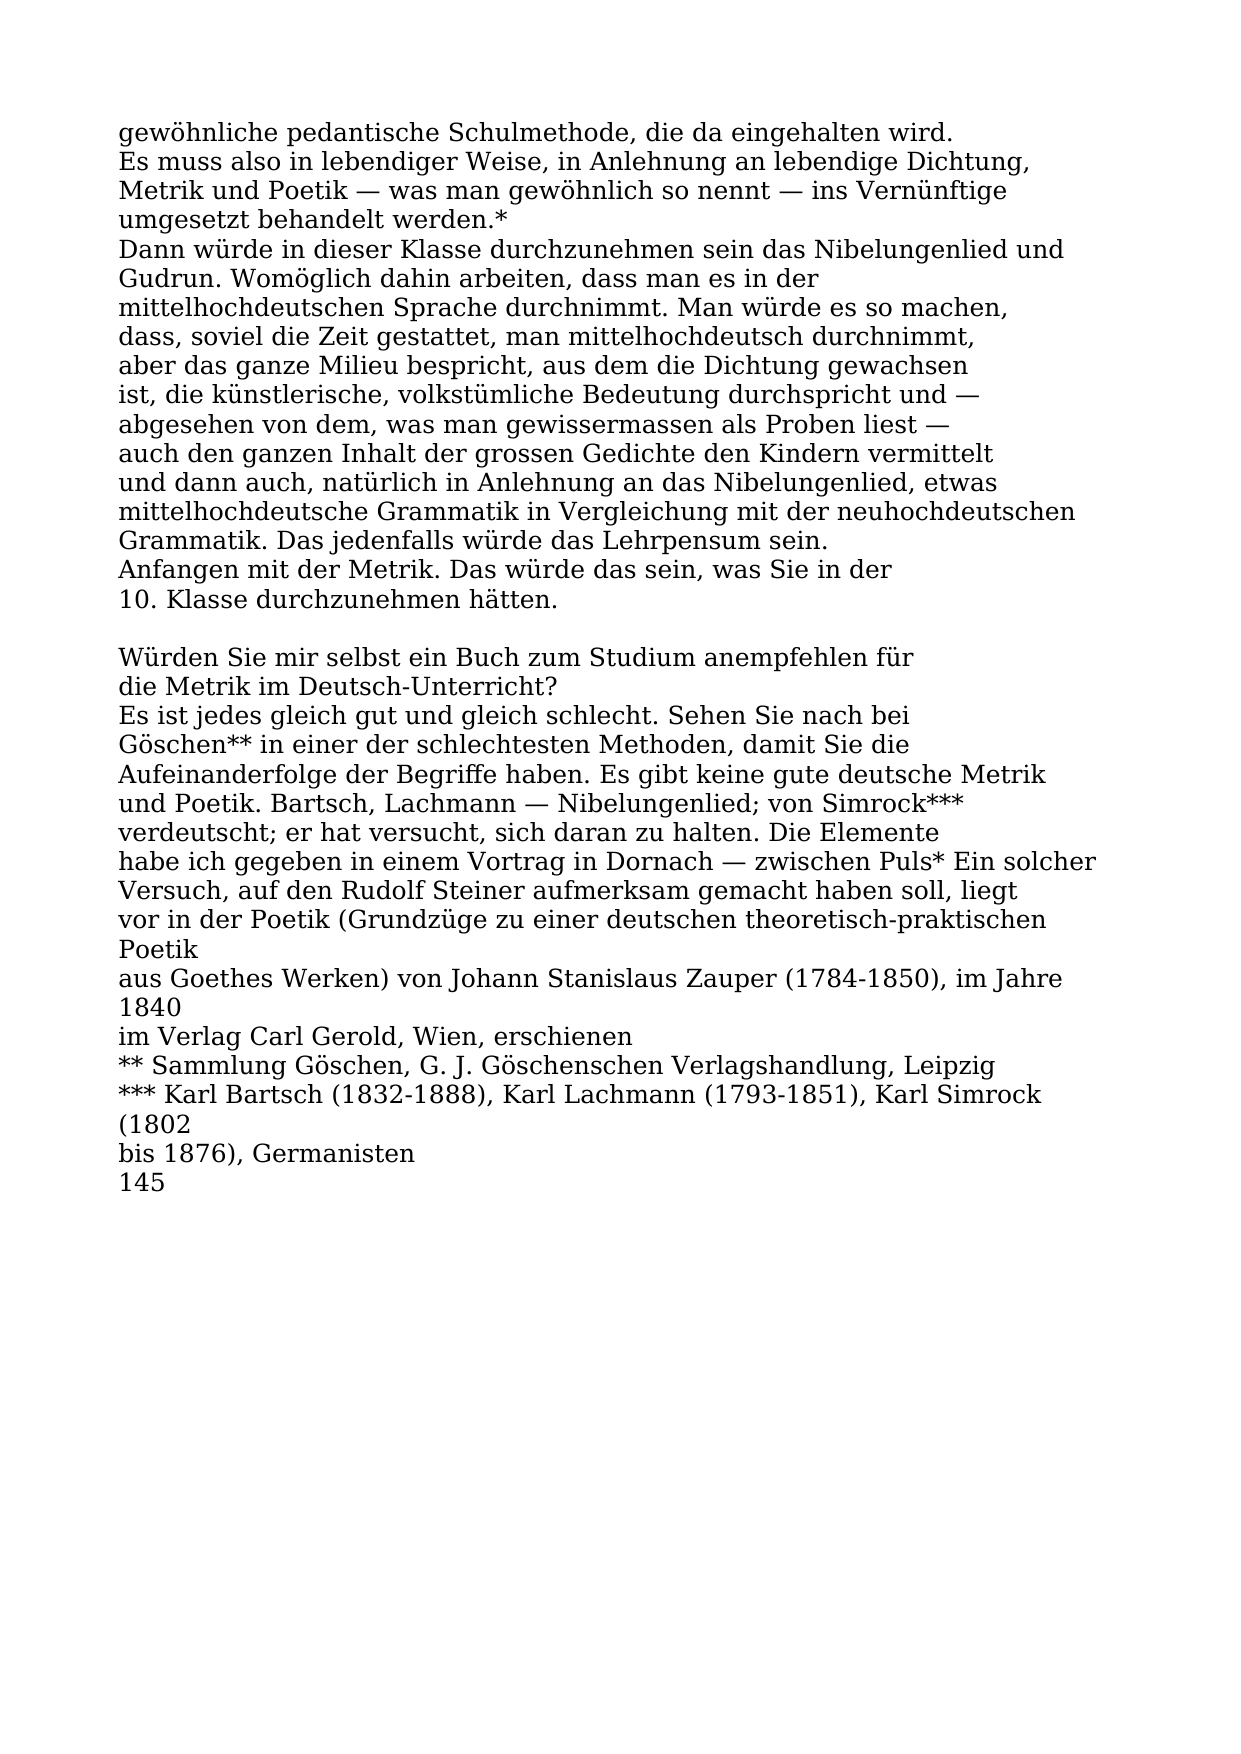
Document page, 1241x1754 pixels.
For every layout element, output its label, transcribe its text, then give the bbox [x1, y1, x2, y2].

text 10. Klasse durchzunehmen hätten. [118, 585, 1122, 614]
text *** Karl Bartsch (1832-1888), Karl Lachmann (1793-1851), Karl Simrock (1802 [118, 1081, 1122, 1139]
text ist, die künstlerische, volkstümliche Bedeutung durchspricht und — [118, 381, 1122, 410]
text bis 1876), Germanisten [118, 1139, 1122, 1168]
text und Poetik. Bartsch, Lachmann — Nibelungenlied; von Simrock*** [118, 789, 1122, 818]
text 145 [118, 1168, 1122, 1197]
text Es muss also in lebendiger Weise, in Anlehnung an lebendige Dichtung, Metrik und Poetik — was man gewöhnlich so nennt — ins Vernünftige umgesetzt behandelt werden.* [118, 147, 1122, 235]
text dass, soviel die Zeit gestattet, man mittelhochdeutsch durchnimmt, [118, 322, 1122, 351]
text aus Goethes Werken) von Johann Stanislaus Zauper (1784-1850), im Jahre 1840 [118, 964, 1122, 1022]
text habe ich gegeben in einem Vortrag in Dornach — zwischen Puls* Ein solcher Versuch, auf den Rudolf Steiner aufmerksam gemacht haben soll, liegt [118, 847, 1122, 906]
text abgesehen von dem, was man gewissermassen als Proben liest — [118, 410, 1122, 439]
text mittelhochdeutsche Grammatik in Vergleichung mit der neuhochdeutschen Grammatik. Das jedenfalls würde das Lehrpensum sein. [118, 497, 1122, 556]
text Göschen** in einer der schlechtesten Methoden, damit Sie die Aufeinanderfolge der Begriffe haben. Es gibt keine gute deutsche Metrik [118, 731, 1122, 789]
text Es ist jedes gleich gut und gleich schlecht. Sehen Sie nach bei [118, 701, 1122, 731]
text auch den ganzen Inhalt der grossen Gedichte den Kindern vermittelt [118, 439, 1122, 468]
text mittelhochdeutschen Sprache durchnimmt. Man würde es so machen, [118, 293, 1122, 322]
text aber das ganze Milieu bespricht, aus dem die Dichtung gewachsen [118, 351, 1122, 381]
text Dann würde in dieser Klasse durchzunehmen sein das Nibelungenlied und Gudrun. Womöglich dahin arbeiten, dass man es in der [118, 235, 1122, 293]
text im Verlag Carl Gerold, Wien, erschienen [118, 1022, 1122, 1051]
text ** Sammlung Göschen, G. J. Göschenschen Verlagshandlung, Leipzig [118, 1051, 1122, 1081]
text die Metrik im Deutsch-Unterricht? [118, 672, 1122, 701]
text vor in der Poetik (Grundzüge zu einer deutschen theoretisch-praktischen Poetik [118, 906, 1122, 964]
text gewöhnliche pedantische Schulmethode, die da eingehalten wird. [118, 118, 1122, 147]
text verdeutscht; er hat versucht, sich daran zu halten. Die Elemente [118, 818, 1122, 847]
text und dann auch, natürlich in Anlehnung an das Nibelungenlied, etwas [118, 468, 1122, 497]
text Anfangen mit der Metrik. Das würde das sein, was Sie in der [118, 556, 1122, 585]
text Würden Sie mir selbst ein Buch zum Studium anempfehlen für [118, 643, 1122, 672]
